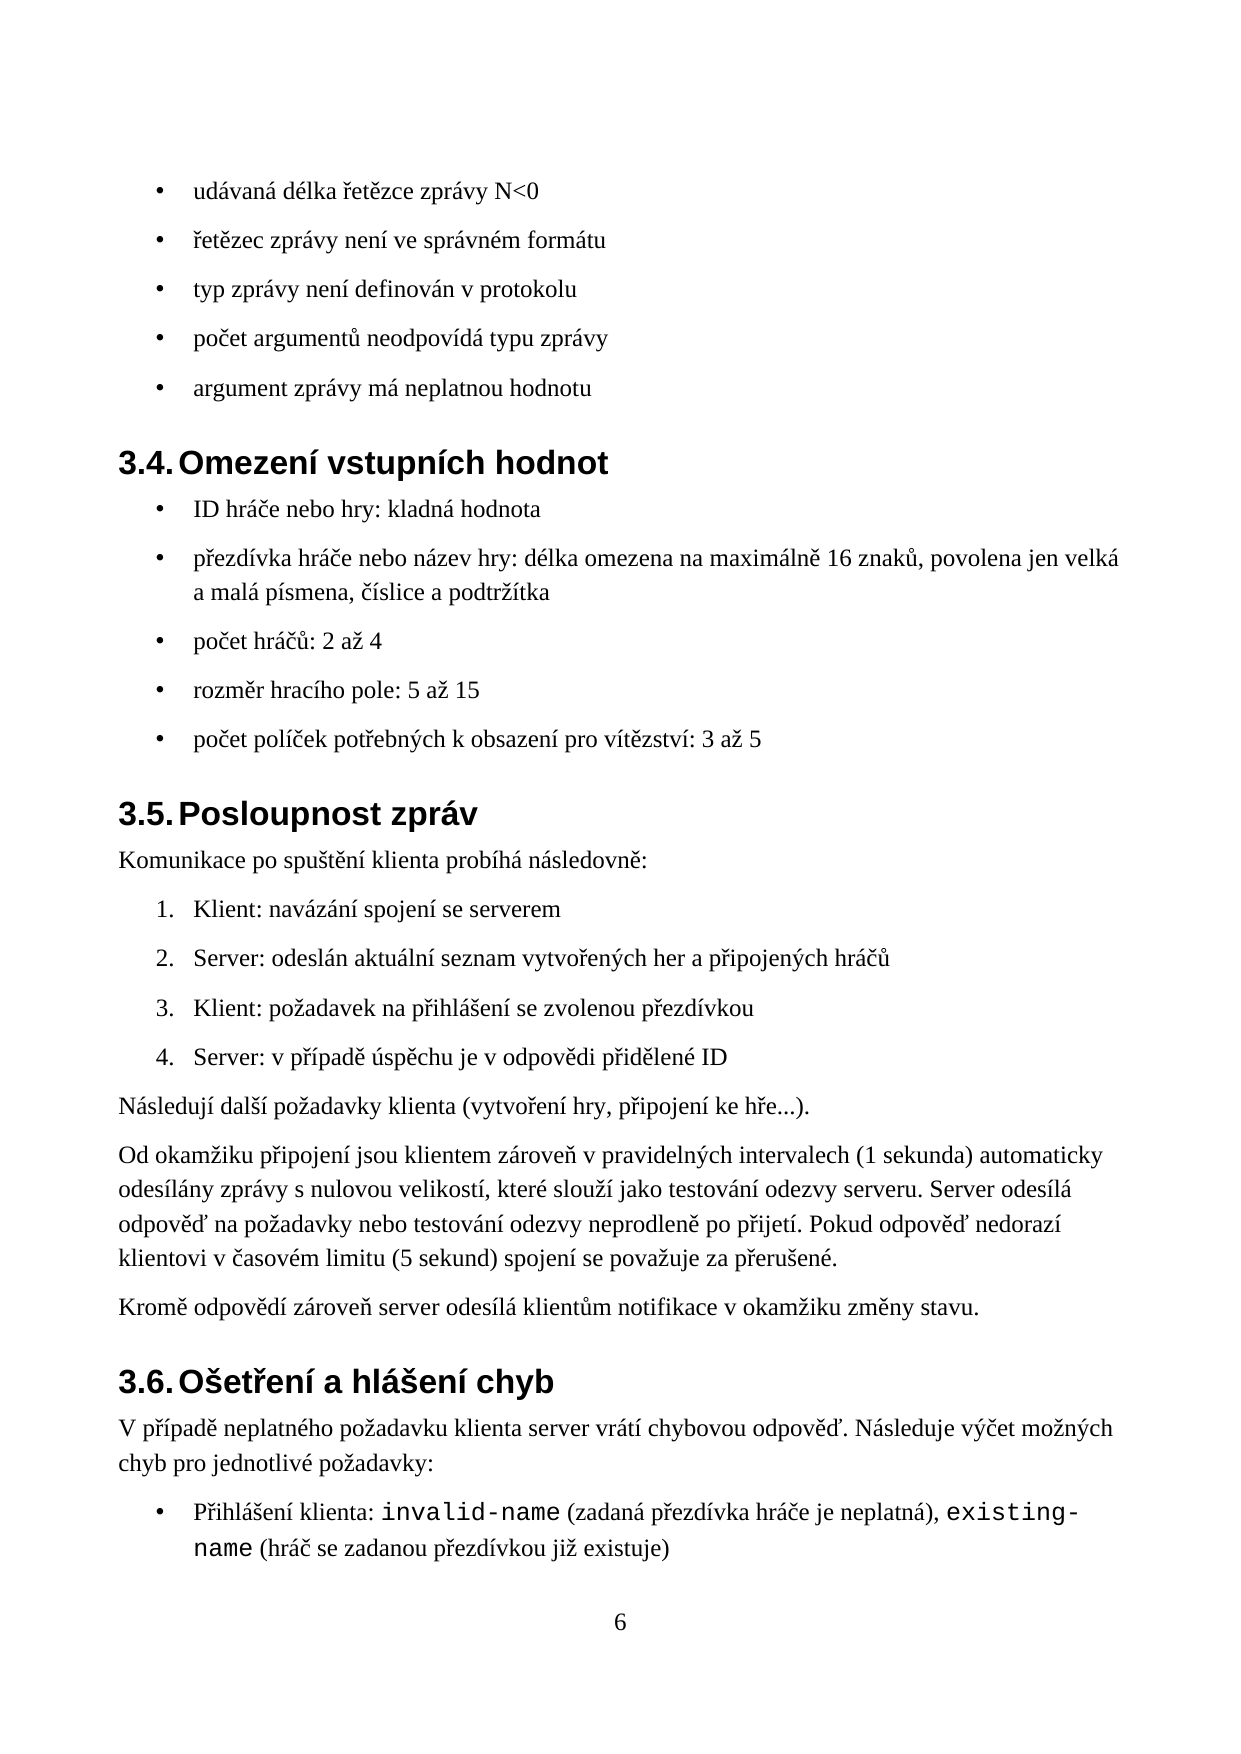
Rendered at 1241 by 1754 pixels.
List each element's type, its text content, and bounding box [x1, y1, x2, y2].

list ID hráče nebo hry: kladná hodnota [156, 494, 1122, 522]
list rozměr hracího pole: 5 až 15 [156, 675, 1122, 704]
subtitle Posloupnost zpráv [118, 794, 1122, 833]
text V případě neplatného požadavku klienta server vrátí chybovou odpověď. Následuje výčet možných chyb pro jednotlivé požadavky: [118, 1413, 1122, 1477]
list řetězec zprávy není ve správném formátu [156, 225, 1122, 254]
list Klient: navázání spojení se serverem [156, 894, 1122, 923]
list argument zprávy má neplatnou hodnotu [156, 373, 1122, 401]
text Komunikace po spuštění klienta probíhá následovně: [118, 845, 1122, 874]
list počet hráčů: 2 až 4 [156, 626, 1122, 655]
list Server: v případě úspěchu je v odpovědi přidělené ID [156, 1042, 1122, 1070]
list Přihlášení klienta: invalid-name (zadaná přezdívka hráče je neplatná), existing-name (hráč se zadanou přezdívkou již existuje) [156, 1497, 1122, 1564]
list počet argumentů neodpovídá typu zprávy [156, 323, 1122, 352]
list udávaná délka řetězce zprávy N<0 [156, 176, 1122, 205]
list Server: odeslán aktuální seznam vytvořených her a připojených hráčů [156, 943, 1122, 972]
text Kromě odpovědí zároveň server odesílá klientům notifikace v okamžiku změny stavu. [118, 1292, 1122, 1321]
subtitle Omezení vstupních hodnot [118, 442, 1122, 481]
text Následují další požadavky klienta (vytvoření hry, připojení ke hře...). [118, 1091, 1122, 1119]
text Od okamžiku připojení jsou klientem zároveň v pravidelných intervalech (1 sekunda) automaticky odesílány zprávy s nulovou velikostí, které slouží jako testování odezvy serveru. Server odesílá odpověď na požadavky nebo testování odezvy neprodleně po přijetí. Pokud odpověď nedorazí klientovi v časovém limitu (5 sekund) spojení se považuje za přerušené. [118, 1140, 1122, 1272]
subtitle Ošetření a hlášení chyb [118, 1362, 1122, 1401]
list typ zprávy není definován v protokolu [156, 274, 1122, 303]
list přezdívka hráče nebo název hry: délka omezena na maximálně 16 znaků, povolena jen velká a malá písmena, číslice a podtržítka [156, 543, 1122, 606]
list Klient: požadavek na přihlášení se zvolenou přezdívkou [156, 993, 1122, 1021]
list počet políček potřebných k obsazení pro vítězství: 3 až 5 [156, 724, 1122, 753]
